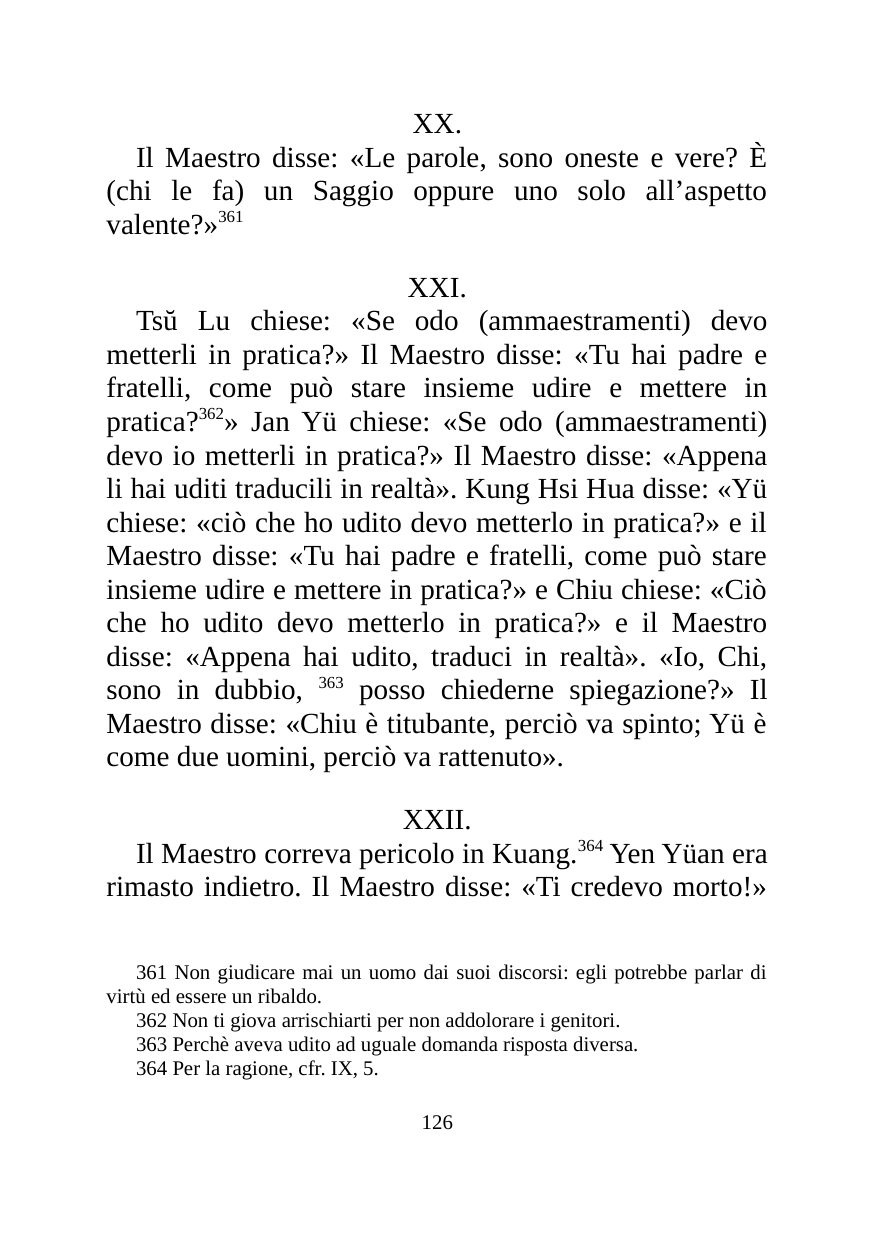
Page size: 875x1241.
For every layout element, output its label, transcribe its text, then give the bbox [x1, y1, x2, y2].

text Il Maestro correva pericolo in Kuang. Yen Yüan era rimasto indietro. Il Maestro disse: «Ti credevo morto!» [106, 836, 768, 903]
text Tsŭ Lu chiese: «Se odo (ammaestramenti) devo metterli in pratica?» Il Maestro disse: «Tu hai padre e fratelli, come può stare insieme udire e mettere in pratica?» Jan Yü chiese: «Se odo (ammaestramenti) devo io metterli in pratica?» Il Maestro disse: «Appena li hai uditi traducili in realtà». Kung Hsi Hua disse: «Yü chiese: «ciò che ho udito devo metterlo in pratica?» e il Maestro disse: «Tu hai padre e fratelli, come può stare insieme udire e mettere in pratica?» e Chiu chiese: «Ciò che ho udito devo metterlo in pratica?» e il Maestro disse: «Appena hai udito, traduci in realtà». «Io, Chi, sono in dubbio, posso chiederne spiegazione?» Il Maestro disse: «Chiu è titubante, perciò va spinto; Yü è come due uomini, perciò va rattenuto». [106, 303, 768, 773]
text Il Maestro disse: «Le parole, sono oneste e vere? È (chi le fa) un Saggio oppure uno solo all’aspetto valente?» [106, 140, 768, 240]
text XX. [106, 106, 768, 140]
text Non giudicare mai un uomo dai suoi discorsi: egli potrebbe parlar di virtù ed essere un ribaldo. [106, 960, 768, 1008]
text Non ti giova arrischiarti per non addolorare i genitori. [106, 1008, 768, 1032]
text XXII. [106, 802, 768, 836]
text XXI. [106, 270, 768, 303]
text Perchè aveva udito ad uguale domanda risposta diversa. [106, 1032, 768, 1056]
text Per la ragione, cfr. IX, 5. [106, 1056, 768, 1080]
